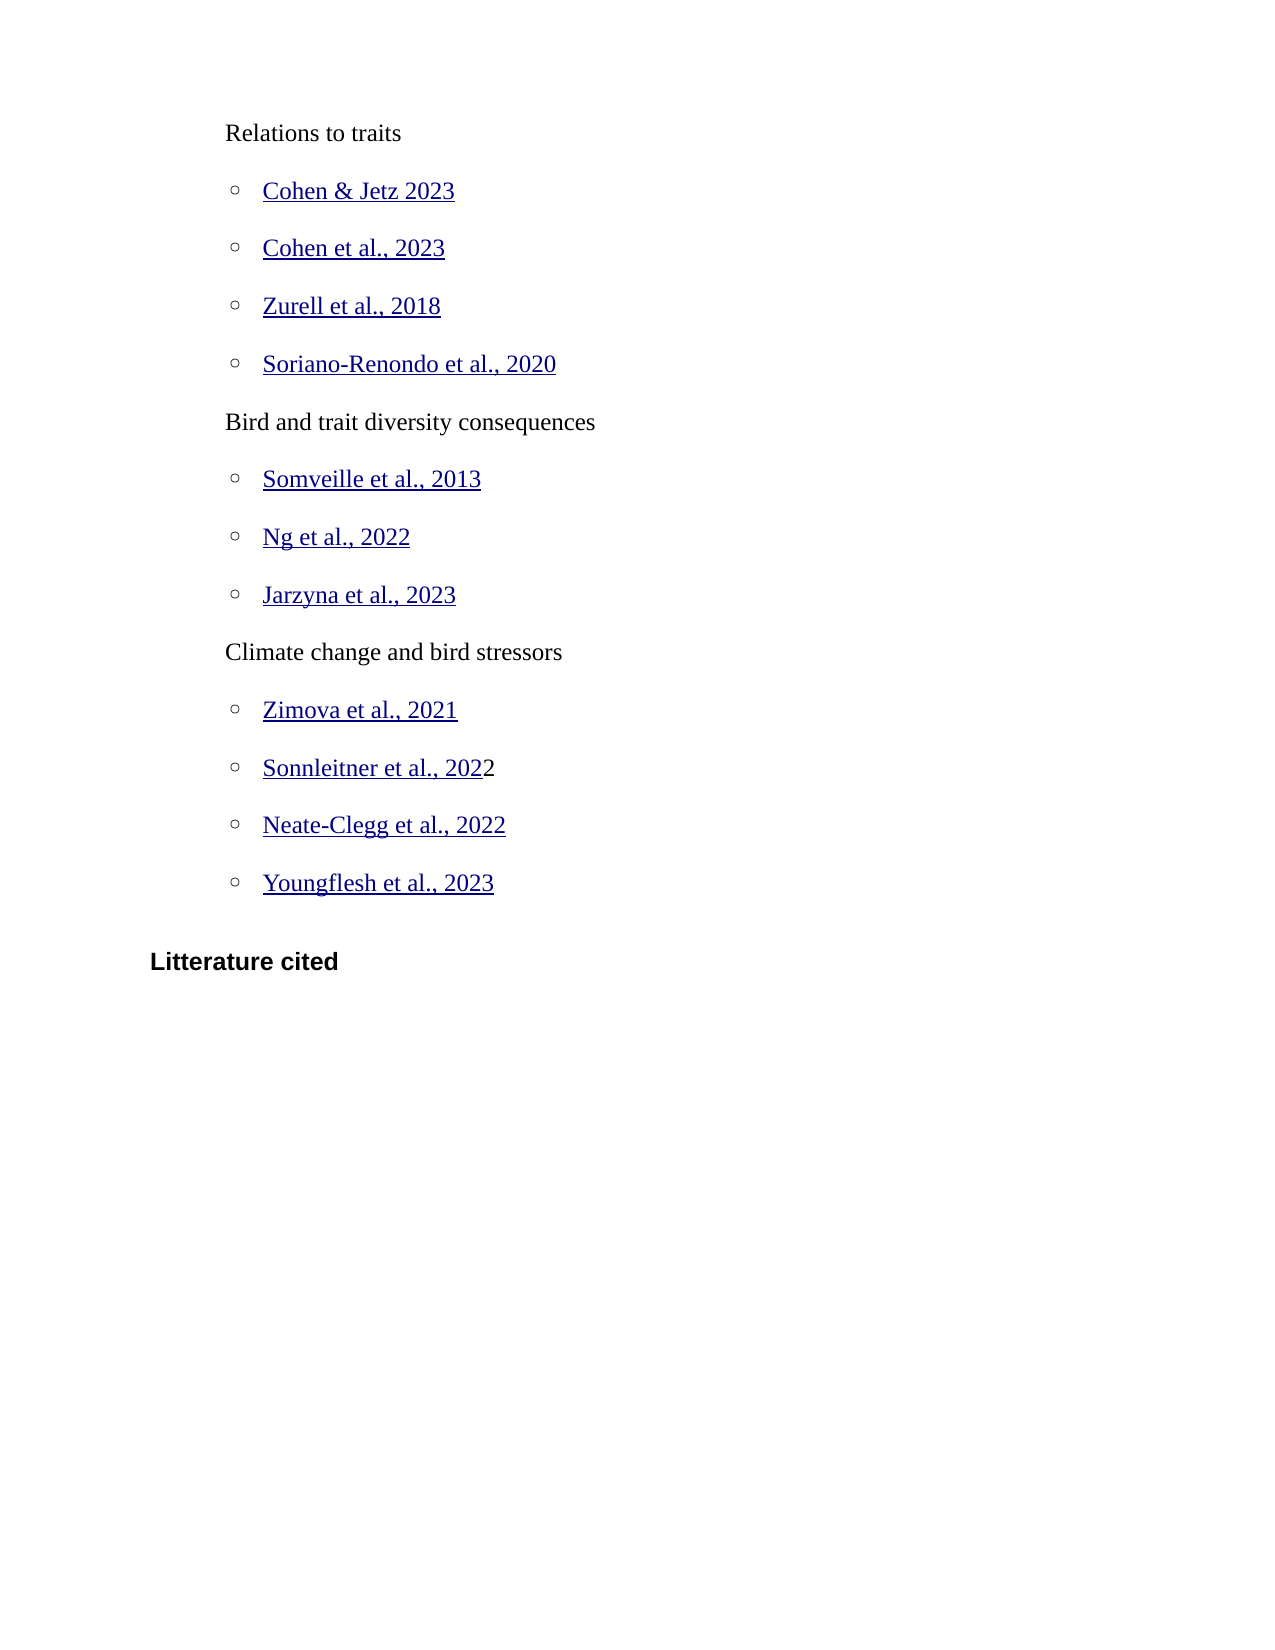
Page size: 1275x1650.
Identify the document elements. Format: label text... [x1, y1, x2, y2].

text Climate change and bird stressors [150, 637, 1125, 666]
list Jarzyna et al., 2023 [225, 580, 1125, 608]
list Somveille et al., 2013 [225, 464, 1125, 493]
list Youngflesh et al., 2023 [225, 868, 1125, 897]
list Cohen et al., 2023 [225, 233, 1125, 262]
list Cohen & Jetz 2023 [225, 176, 1125, 204]
list Soriano-Renondo et al., 2020 [225, 349, 1125, 378]
list Neate-Clegg et al., 2022 [225, 811, 1125, 839]
list Zimova et al., 2021 [225, 695, 1125, 724]
subtitle Litterature cited [150, 947, 1125, 976]
text Bird and trait diversity consequences [150, 407, 1125, 435]
list Ng et al., 2022 [225, 522, 1125, 551]
text Relations to traits [150, 118, 1125, 147]
list Sonnleitner et al., 2022 [225, 753, 1125, 782]
list Zurell et al., 2018 [225, 291, 1125, 320]
